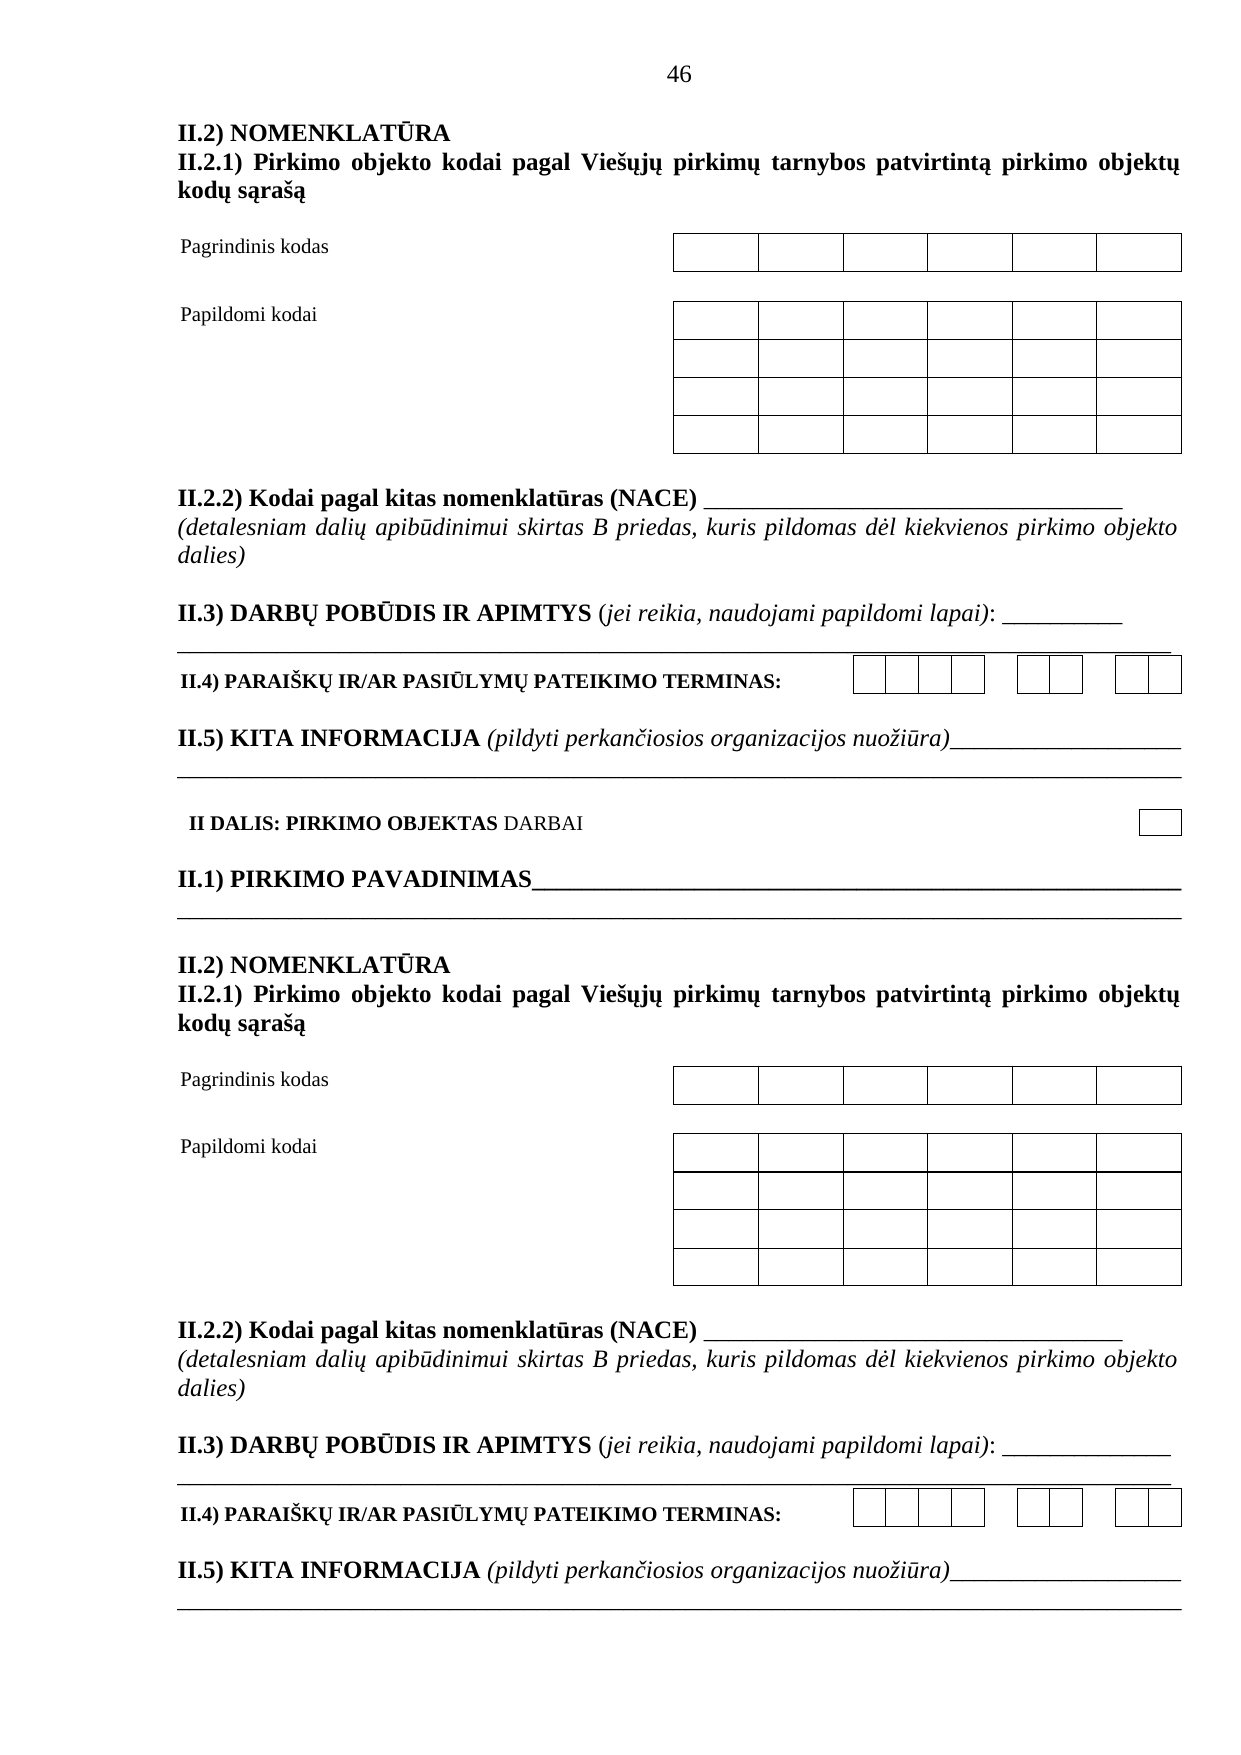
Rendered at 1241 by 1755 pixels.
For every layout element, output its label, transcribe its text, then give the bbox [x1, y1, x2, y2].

table_header [1018, 656, 1049, 693]
text II.2.1) Pirkimo objekto kodai pagal Viešųjų pirkimų tarnybos patvirtintą pirkimo objektų kodų sąrašą [177, 979, 1181, 1037]
table_cell [1097, 340, 1181, 377]
table_header [1013, 1134, 1096, 1171]
table_cell [177, 1209, 673, 1247]
table_header [844, 1067, 927, 1103]
table_header [928, 234, 1012, 271]
table_cell [844, 1210, 927, 1247]
table_header Pagrindinis kodas [177, 233, 673, 271]
table_cell [844, 1173, 927, 1209]
table_cell [844, 340, 927, 377]
text (detalesniam dalių apibūdinimui skirtas B priedas, kuris pildomas dėl kiekvienos pirkimo objekto dalies) [177, 1344, 1181, 1401]
table_header [759, 302, 843, 339]
table_header Papildomi kodai [177, 301, 673, 339]
text II.3) Darbų pobūdis ir apimtys (jei reikia, naudojami papildomi lapai): [177, 1430, 1181, 1459]
table_cell [1097, 416, 1181, 453]
table_cell [674, 1210, 758, 1247]
table_header [1140, 810, 1181, 834]
table_cell [1013, 1249, 1096, 1285]
table_cell [674, 416, 758, 453]
table_header [674, 1134, 758, 1171]
table_header [919, 656, 951, 693]
table_header [759, 1134, 843, 1171]
text II.2.2) Kodai pagal kitas nomenklatūras (NACE) [177, 483, 1181, 512]
table_header Papildomi kodai [177, 1133, 673, 1171]
text II.3) Darbų pobūdis ir apimtys (jei reikia, naudojami papildomi lapai): [177, 598, 1181, 627]
table_header [928, 1067, 1012, 1103]
table_header [674, 302, 758, 339]
table_cell [759, 1173, 843, 1209]
table_cell [674, 1173, 758, 1209]
table_cell [177, 1248, 673, 1285]
table_cell [1013, 378, 1096, 415]
table_header [928, 1134, 1012, 1171]
table_cell [674, 378, 758, 415]
table_header [1097, 1067, 1181, 1103]
table_cell [844, 378, 927, 415]
table_header [844, 1134, 927, 1171]
table_header Pagrindinis kodas [177, 1066, 673, 1103]
table_header [1050, 1489, 1082, 1526]
table_cell [928, 1173, 1012, 1209]
table_header [854, 1489, 885, 1526]
table_header [928, 302, 1012, 339]
table_header [674, 1067, 758, 1103]
table_header [674, 234, 758, 271]
table_cell [1097, 1210, 1181, 1247]
text II.2.1) Pirkimo objekto kodai pagal Viešųjų pirkimų tarnybos patvirtintą pirkimo objektų kodų sąrašą [177, 147, 1181, 204]
table_cell [1013, 1173, 1096, 1209]
table_cell [1013, 340, 1096, 377]
text II.5) Kita informacija (pildyti perkančiosios organizacijos nuožiūra) [177, 1556, 1181, 1584]
table_header [886, 1489, 918, 1526]
table_header [1013, 234, 1096, 271]
table_cell [928, 1210, 1012, 1247]
table_cell [1097, 1249, 1181, 1285]
table_header [1083, 1488, 1115, 1526]
table_cell [177, 415, 673, 453]
table_header [1083, 655, 1115, 693]
table_header [1050, 656, 1082, 693]
text II.2.2) Kodai pagal kitas nomenklatūras (NACE) [177, 1315, 1181, 1344]
table_header II.4) paraiškų ir/ar pasiūlymų pateikimo terminas: [177, 655, 853, 693]
table_cell [177, 1171, 673, 1209]
table_cell [928, 340, 1012, 377]
table_header [919, 1489, 951, 1526]
table_cell [1097, 378, 1181, 415]
table_cell [759, 1210, 843, 1247]
table_header [886, 656, 918, 693]
table_header [1149, 1489, 1181, 1526]
table_cell [928, 1249, 1012, 1285]
table_header II DALIS: PIRKIMO OBJEKTAS DARBAI [177, 809, 1139, 834]
text II.2) NOMENKLATŪRA [177, 118, 1181, 147]
table_cell [759, 340, 843, 377]
table_header [952, 1489, 984, 1526]
table_header [1013, 1067, 1096, 1103]
text (detalesniam dalių apibūdinimui skirtas B priedas, kuris pildomas dėl kiekvienos pirkimo objekto dalies) [177, 512, 1181, 569]
text II.2) NOMENKLATŪRA [177, 951, 1181, 979]
table_header [759, 234, 843, 271]
table_cell [759, 1249, 843, 1285]
table_header [759, 1067, 843, 1103]
table_cell [177, 339, 673, 377]
table_cell [1013, 416, 1096, 453]
text II.1) PIRKIMO Pavadinimas [177, 864, 1181, 893]
table_cell [1013, 1210, 1096, 1247]
table_cell [928, 416, 1012, 453]
table_cell [674, 1249, 758, 1285]
table_header II.4) paraiškų ir/ar pasiūlymų pateikimo terminas: [177, 1488, 853, 1526]
table_cell [928, 378, 1012, 415]
table_header [1097, 302, 1181, 339]
table_header [1116, 1489, 1148, 1526]
table_header [985, 655, 1017, 693]
table_cell [844, 416, 927, 453]
table_cell [759, 378, 843, 415]
table_header [844, 302, 927, 339]
table_header [1097, 1134, 1181, 1171]
table_cell [1097, 1173, 1181, 1209]
text II.5) Kita informacija (pildyti perkančiosios organizacijos nuožiūra) [177, 723, 1181, 752]
table_cell [759, 416, 843, 453]
table_header [1116, 656, 1148, 693]
table_header [952, 656, 984, 693]
table_cell [674, 340, 758, 377]
table_header [854, 656, 885, 693]
table_cell [177, 377, 673, 415]
table_header [844, 234, 927, 271]
table_cell [844, 1249, 927, 1285]
table_header [1097, 234, 1181, 271]
table_header [1149, 656, 1181, 693]
table_header [985, 1488, 1017, 1526]
table_header [1018, 1489, 1049, 1526]
table_header [1013, 302, 1096, 339]
